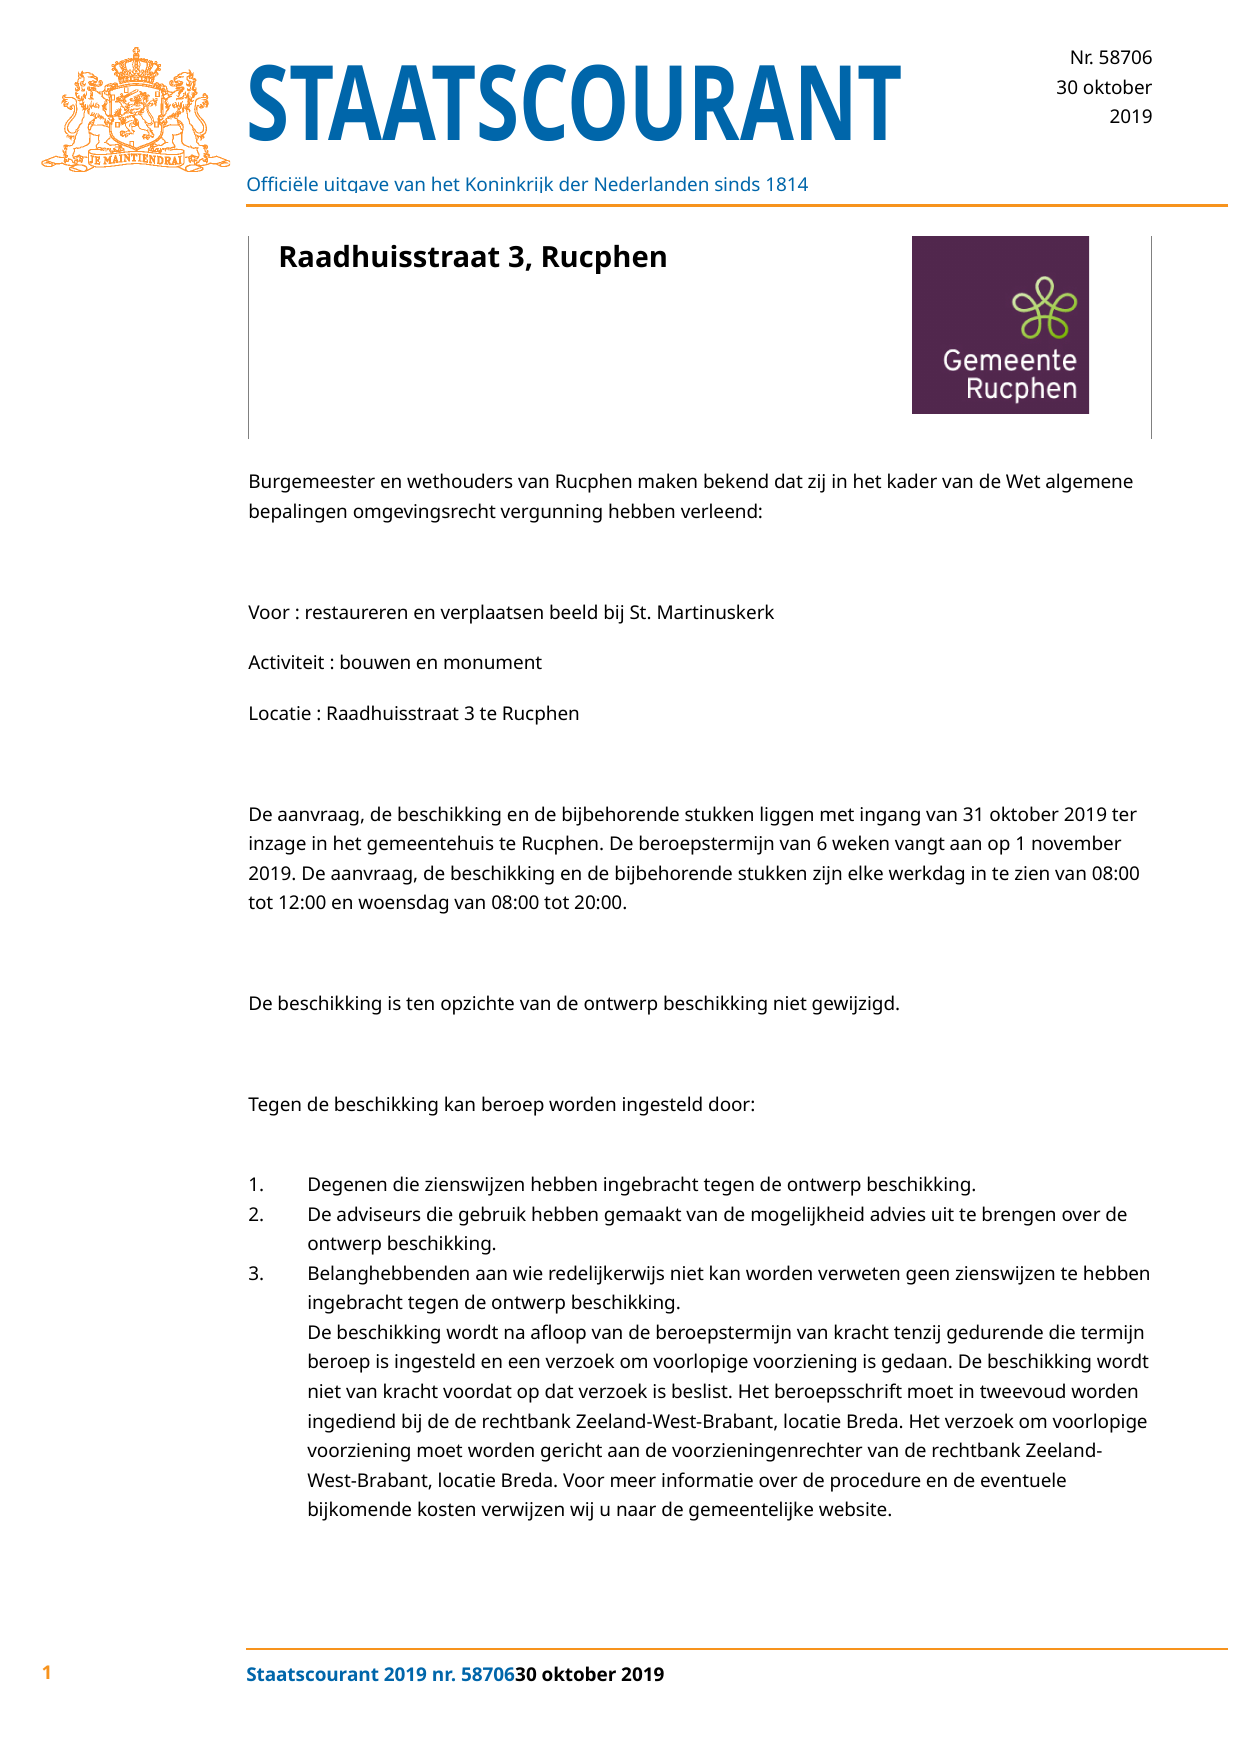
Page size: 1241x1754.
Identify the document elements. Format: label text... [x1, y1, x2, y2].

list De adviseurs die gebruik hebben gemaakt van de mogelijkheid advies uit te brengen over de ontwerp beschikking. [248, 1201, 1152, 1256]
text Voor : restaureren en verplaatsen beeld bij St. Martinuskerk [248, 599, 1152, 625]
picture [41, 47, 231, 172]
text Locatie : Raadhuisstraat 3 te Rucphen [248, 700, 1152, 726]
table_header [850, 414, 1151, 439]
text Activiteit : bouwen en monument [248, 649, 1152, 675]
list Belanghebbenden aan wie redelijkerwijs niet kan worden verweten geen zienswijzen te hebben ingebracht tegen de ontwerp beschikking. [248, 1260, 1152, 1315]
list De beschikking wordt na afloop van de beroepstermijn van kracht tenzij gedurende die termijn beroep is ingesteld en een verzoek om voorlopige voorziening is gedaan. De beschikking wordt niet van kracht voordat op dat verzoek is beslist. Het beroepsschrift moet in tweevoud worden ingediend bij de de rechtbank Zeeland-West-Brabant, locatie Breda. Het verzoek om voorlopige voorziening moet worden gericht aan de voorzieningenrechter van de rechtbank Zeeland-West-Brabant, locatie Breda. Voor meer informatie over de procedure en de eventuele bijkomende kosten verwijzen wij u naar de gemeentelijke website. [248, 1319, 1152, 1522]
table_header [850, 236, 912, 413]
table_header Raadhuisstraat 3, Rucphen [249, 236, 850, 439]
text Tegen de beschikking kan beroep worden ingesteld door: [248, 1091, 1152, 1117]
table_header [1090, 236, 1151, 413]
list Degenen die zienswijzen hebben ingebracht tegen de ontwerp beschikking. [248, 1171, 1152, 1197]
picture [912, 236, 1090, 414]
text De beschikking is ten opzichte van de ontwerp beschikking niet gewijzigd. [248, 990, 1152, 1016]
text Burgemeester en wethouders van Rucphen maken bekend dat zij in het kader van de Wet algemene bepalingen omgevingsrecht vergunning hebben verleend: [248, 469, 1152, 524]
text De aanvraag, de beschikking en de bijbehorende stukken liggen met ingang van 31 oktober 2019 ter inzage in het gemeentehuis te Rucphen. De beroepstermijn van 6 weken vangt aan op 1 november 2019. De aanvraag, de beschikking en de bijbehorende stukken zijn elke werkdag in te zien van 08:00 tot 12:00 en woensdag van 08:00 tot 20:00. [248, 801, 1152, 915]
